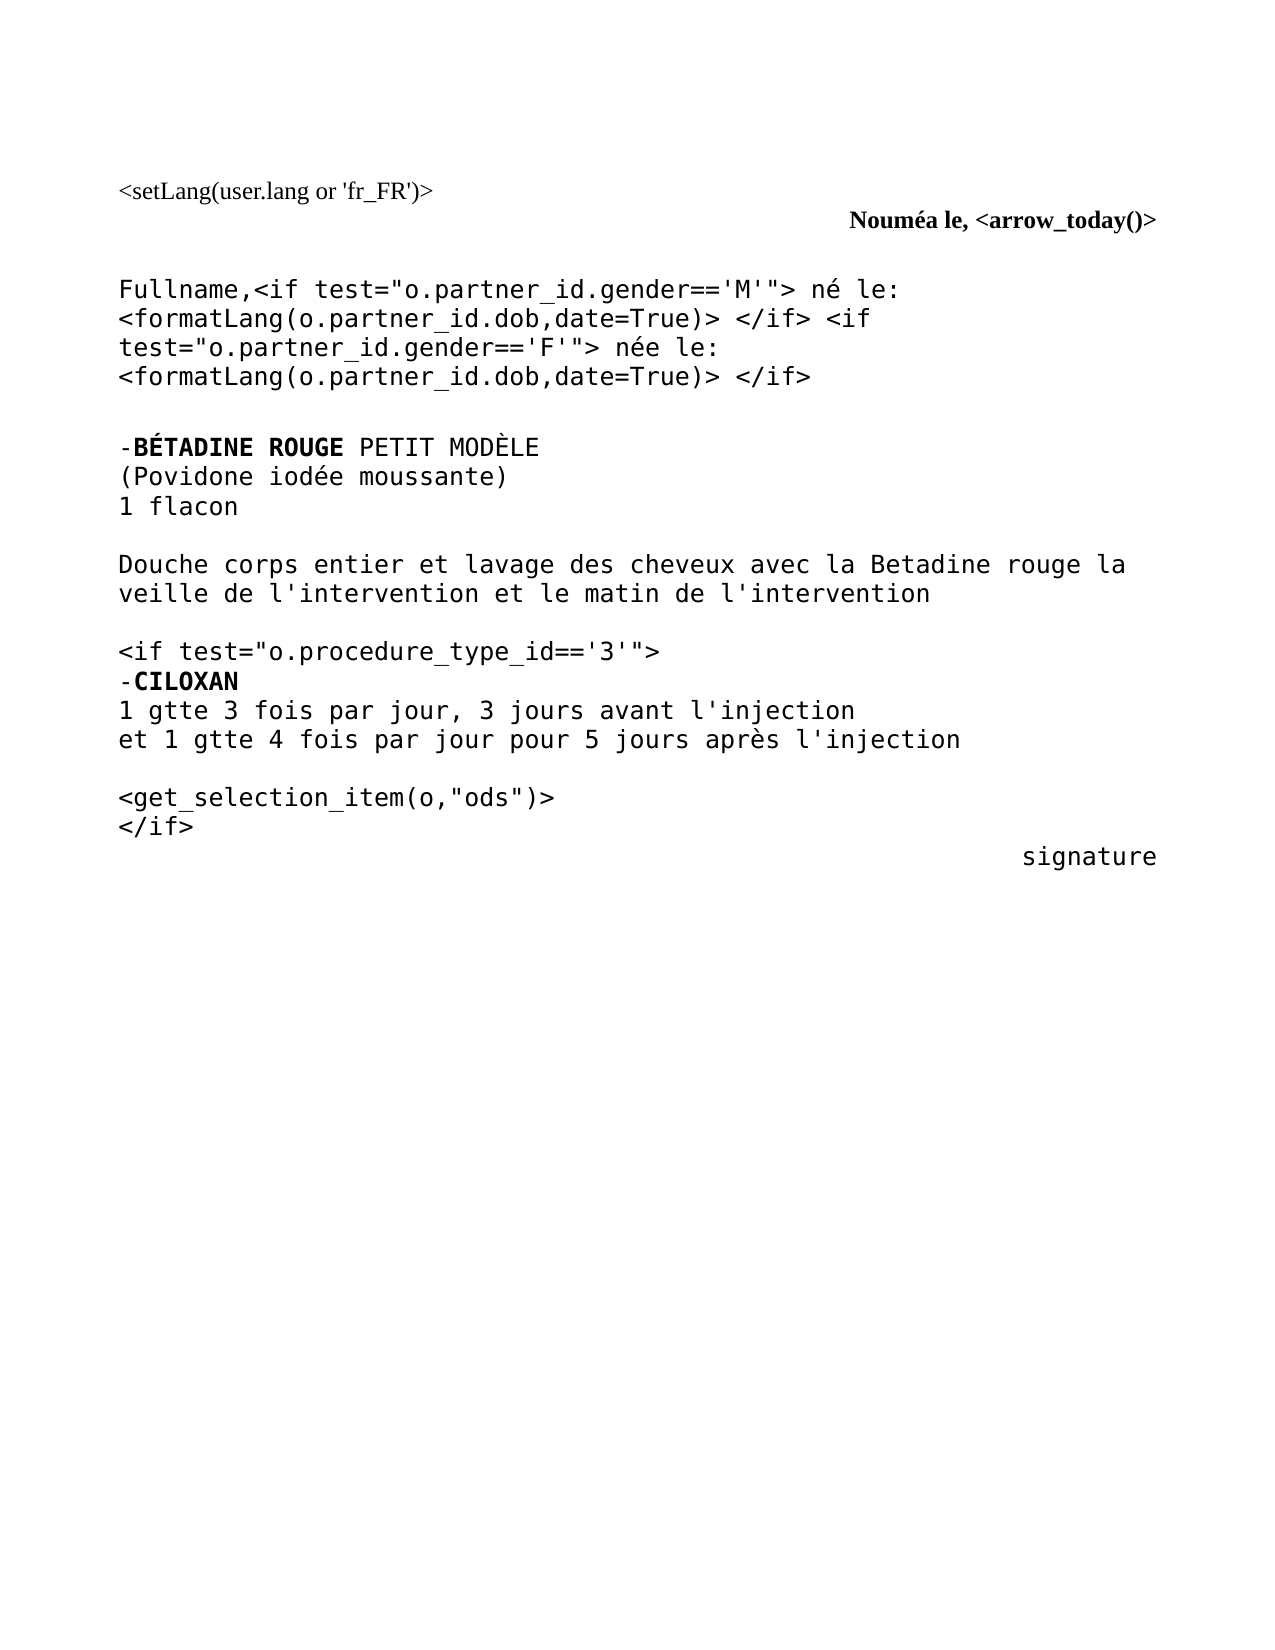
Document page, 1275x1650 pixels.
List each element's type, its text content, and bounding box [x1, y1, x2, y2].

text -BÉTADINE ROUGE PETIT MODÈLE (Povidone iodée moussante) 1 flacon [118, 433, 1157, 521]
text et 1 gtte 4 fois par jour pour 5 jours après l'injection [118, 725, 1157, 754]
text -CILOXAN 1 gtte 3 fois par jour, 3 jours avant l'injection [118, 667, 1157, 725]
text Douche corps entier et lavage des cheveux avec la Betadine rouge la veille de l'intervention et le matin de l'intervention [118, 550, 1157, 608]
text Fullname,<if test="o.partner_id.gender=='M'"> né le: <formatLang(o.partner_id.dob,date=True)> </if> <if test="o.partner_id.gender=='F'"> née le: <formatLang(o.partner_id.dob,date=True)> </if> [118, 275, 1157, 392]
text </if> [118, 813, 1157, 842]
text <get_selection_item(o,"ods")> [118, 783, 1157, 813]
text <setLang(user.lang or 'fr_FR')> [118, 176, 1157, 205]
text signature [118, 842, 1157, 871]
text Nouméa le, <arrow_today()> [118, 205, 1157, 234]
text <if test="o.procedure_type_id=='3'"> [118, 638, 1157, 667]
